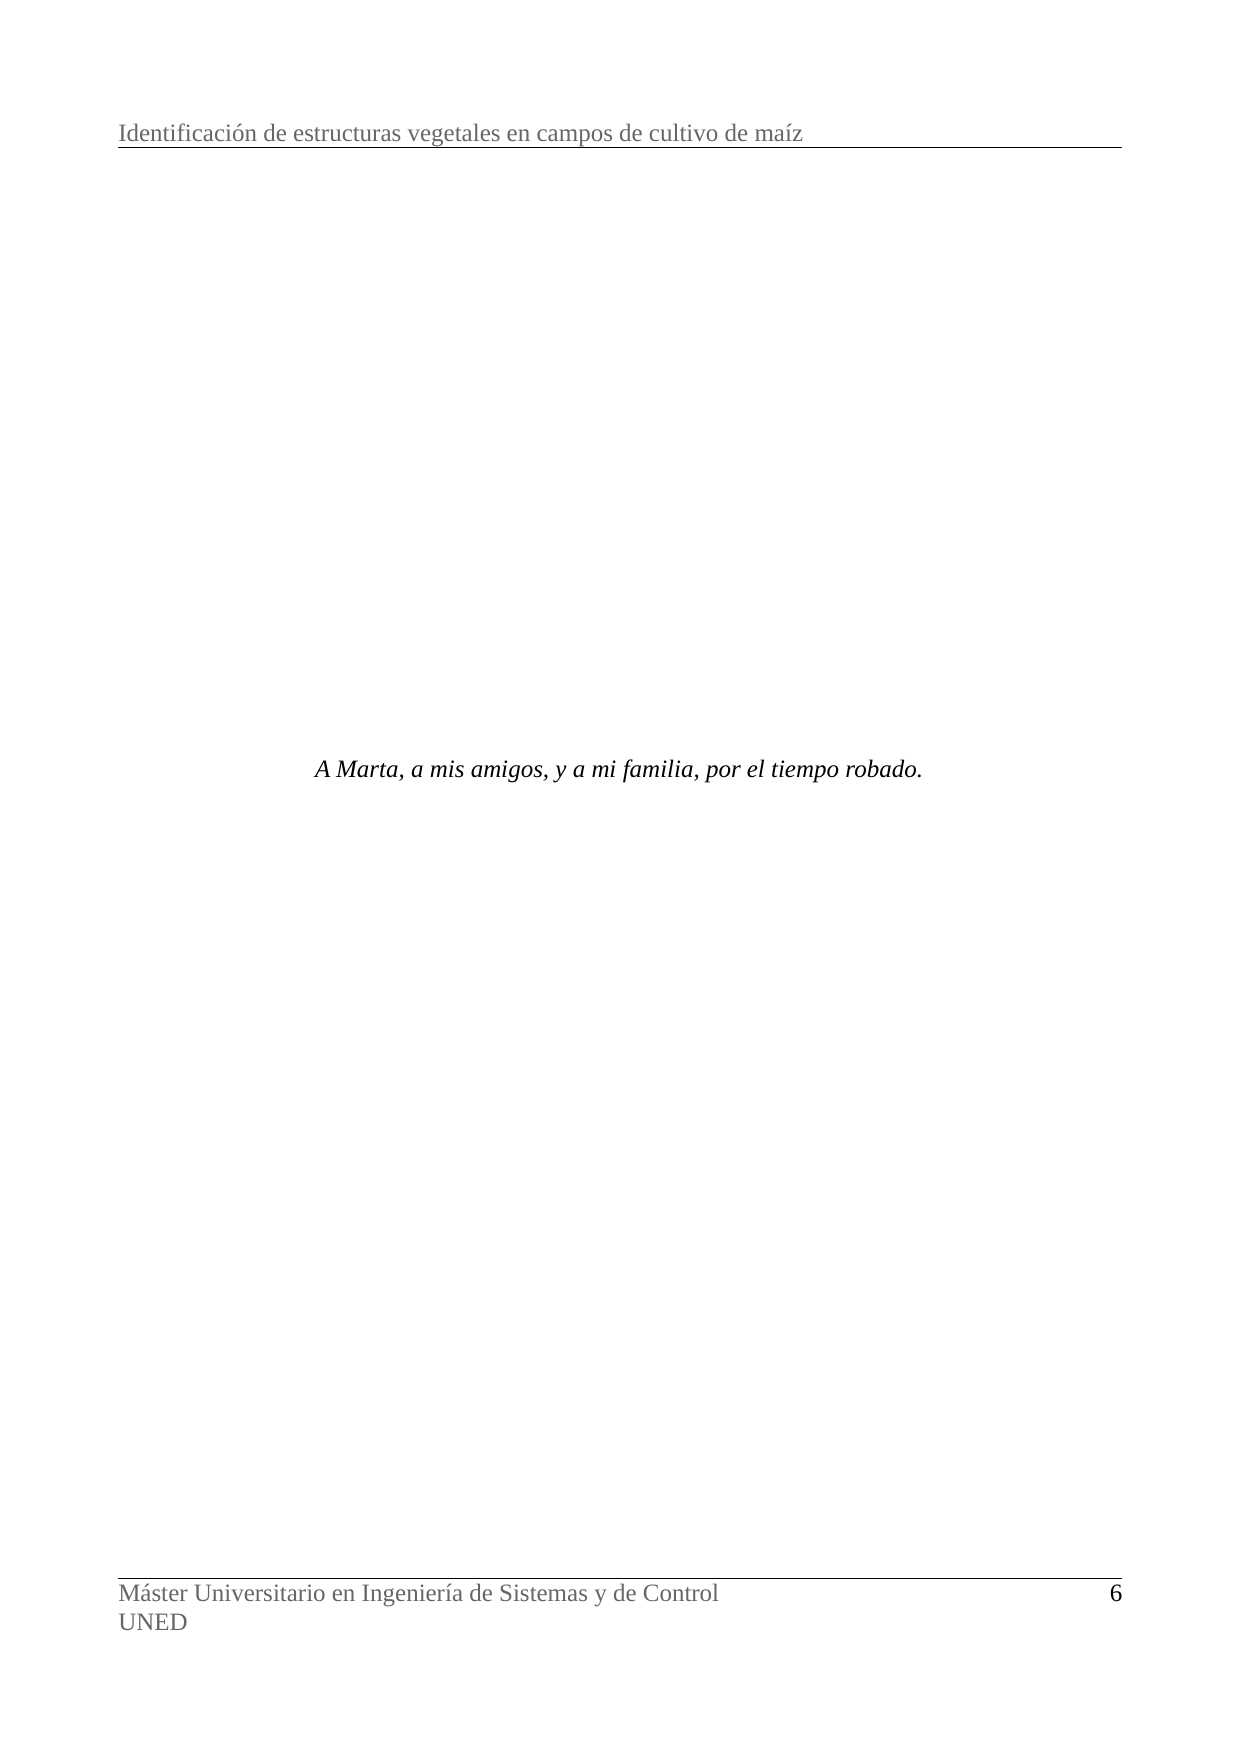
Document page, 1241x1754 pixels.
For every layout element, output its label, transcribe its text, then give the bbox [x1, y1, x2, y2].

text A Marta, a mis amigos, y a mi familia, por el tiempo robado. [118, 754, 1122, 783]
